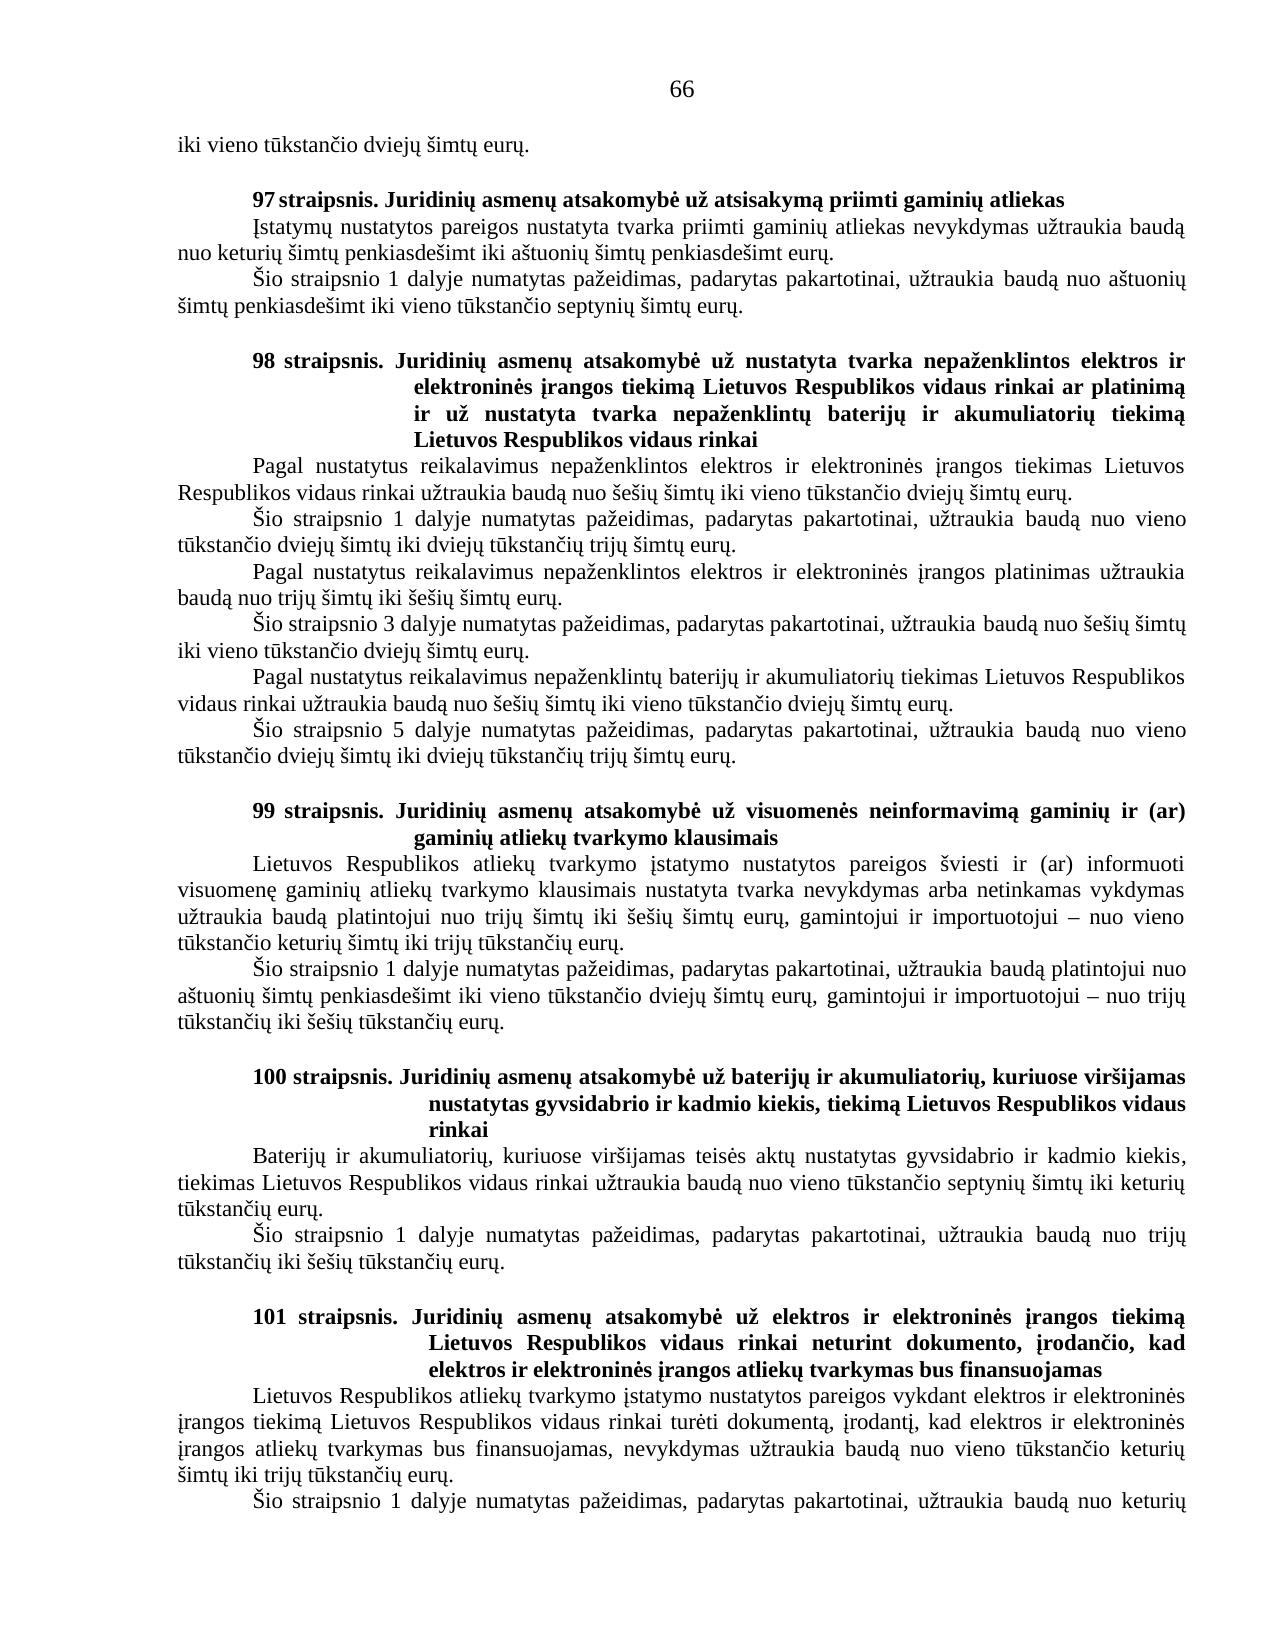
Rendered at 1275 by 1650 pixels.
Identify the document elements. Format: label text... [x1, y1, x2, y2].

text 98 straipsnis. Juridinių asmenų atsakomybė už nustatyta tvarka nepaženklintos elektros ir elektroninės įrangos tiekimą Lietuvos Respublikos vidaus rinkai ar platinimą ir už nustatyta tvarka nepaženklintų baterijų ir akumuliatorių tiekimą Lietuvos Respublikos vidaus rinkai [252, 347, 1186, 452]
text Šio straipsnio 1 dalyje numatytas pažeidimas, padarytas pakartotinai, užtraukia baudą nuo trijų tūkstančių iki šešių tūkstančių eurų. [177, 1221, 1186, 1274]
text 97 straipsnis. Juridinių asmenų atsakomybė už atsisakymą priimti gaminių atliekas [177, 186, 1186, 213]
text Šio straipsnio 5 dalyje numatytas pažeidimas, padarytas pakartotinai, užtraukia baudą nuo vieno tūkstančio dviejų šimtų iki dviejų tūkstančių trijų šimtų eurų. [177, 716, 1186, 769]
text Lietuvos Respublikos atliekų tvarkymo įstatymo nustatytos pareigos šviesti ir (ar) informuoti visuomenę gaminių atliekų tvarkymo klausimais nustatyta tvarka nevykdymas arba netinkamas vykdymas užtraukia baudą platintojui nuo trijų šimtų iki šešių šimtų eurų, gamintojui ir importuotojui – nuo vieno tūkstančio keturių šimtų iki trijų tūkstančių eurų. [177, 850, 1186, 956]
text Šio straipsnio 1 dalyje numatytas pažeidimas, padarytas pakartotinai, užtraukia baudą nuo vieno tūkstančio dviejų šimtų iki dviejų tūkstančių trijų šimtų eurų. [177, 505, 1186, 558]
text Baterijų ir akumuliatorių, kuriuose viršijamas teisės aktų nustatytas gyvsidabrio ir kadmio kiekis, tiekimas Lietuvos Respublikos vidaus rinkai užtraukia baudą nuo vieno tūkstančio septynių šimtų iki keturių tūkstančių eurų. [177, 1142, 1186, 1221]
text Šio straipsnio 1 dalyje numatytas pažeidimas, padarytas pakartotinai, užtraukia baudą nuo aštuonių šimtų penkiasdešimt iki vieno tūkstančio septynių šimtų eurų. [177, 266, 1186, 318]
text 100 straipsnis. Juridinių asmenų atsakomybė už baterijų ir akumuliatorių, kuriuose viršijamas nustatytas gyvsidabrio ir kadmio kiekis, tiekimą Lietuvos Respublikos vidaus rinkai [252, 1063, 1186, 1142]
text Pagal nustatytus reikalavimus nepaženklintos elektros ir elektroninės įrangos tiekimas Lietuvos Respublikos vidaus rinkai užtraukia baudą nuo šešių šimtų iki vieno tūkstančio dviejų šimtų eurų. [177, 452, 1186, 505]
text Šio straipsnio 1 dalyje numatytas pažeidimas, padarytas pakartotinai, užtraukia baudą nuo keturių [177, 1487, 1186, 1514]
text Lietuvos Respublikos atliekų tvarkymo įstatymo nustatytos pareigos vykdant elektros ir elektroninės įrangos tiekimą Lietuvos Respublikos vidaus rinkai turėti dokumentą, įrodantį, kad elektros ir elektroninės įrangos atliekų tvarkymas bus finansuojamas, nevykdymas užtraukia baudą nuo vieno tūkstančio keturių šimtų iki trijų tūkstančių eurų. [177, 1382, 1186, 1487]
text Šio straipsnio 1 dalyje numatytas pažeidimas, padarytas pakartotinai, užtraukia baudą platintojui nuo aštuonių šimtų penkiasdešimt iki vieno tūkstančio dviejų šimtų eurų, gamintojui ir importuotojui – nuo trijų tūkstančių iki šešių tūkstančių eurų. [177, 956, 1186, 1034]
text iki vieno tūkstančio dviejų šimtų eurų. [177, 131, 1186, 158]
text 101 straipsnis. Juridinių asmenų atsakomybė už elektros ir elektroninės įrangos tiekimą Lietuvos Respublikos vidaus rinkai neturint dokumento, įrodančio, kad elektros ir elektroninės įrangos atliekų tvarkymas bus finansuojamas [252, 1303, 1186, 1382]
text Pagal nustatytus reikalavimus nepaženklintos elektros ir elektroninės įrangos platinimas užtraukia baudą nuo trijų šimtų iki šešių šimtų eurų. [177, 558, 1186, 611]
text Pagal nustatytus reikalavimus nepaženklintų baterijų ir akumuliatorių tiekimas Lietuvos Respublikos vidaus rinkai užtraukia baudą nuo šešių šimtų iki vieno tūkstančio dviejų šimtų eurų. [177, 663, 1186, 716]
text Šio straipsnio 3 dalyje numatytas pažeidimas, padarytas pakartotinai, užtraukia baudą nuo šešių šimtų iki vieno tūkstančio dviejų šimtų eurų. [177, 611, 1186, 663]
text 99 straipsnis. Juridinių asmenų atsakomybė už visuomenės neinformavimą gaminių ir (ar) gaminių atliekų tvarkymo klausimais [252, 797, 1186, 850]
text Įstatymų nustatytos pareigos nustatyta tvarka priimti gaminių atliekas nevykdymas užtraukia baudą nuo keturių šimtų penkiasdešimt iki aštuonių šimtų penkiasdešimt eurų. [177, 213, 1186, 266]
